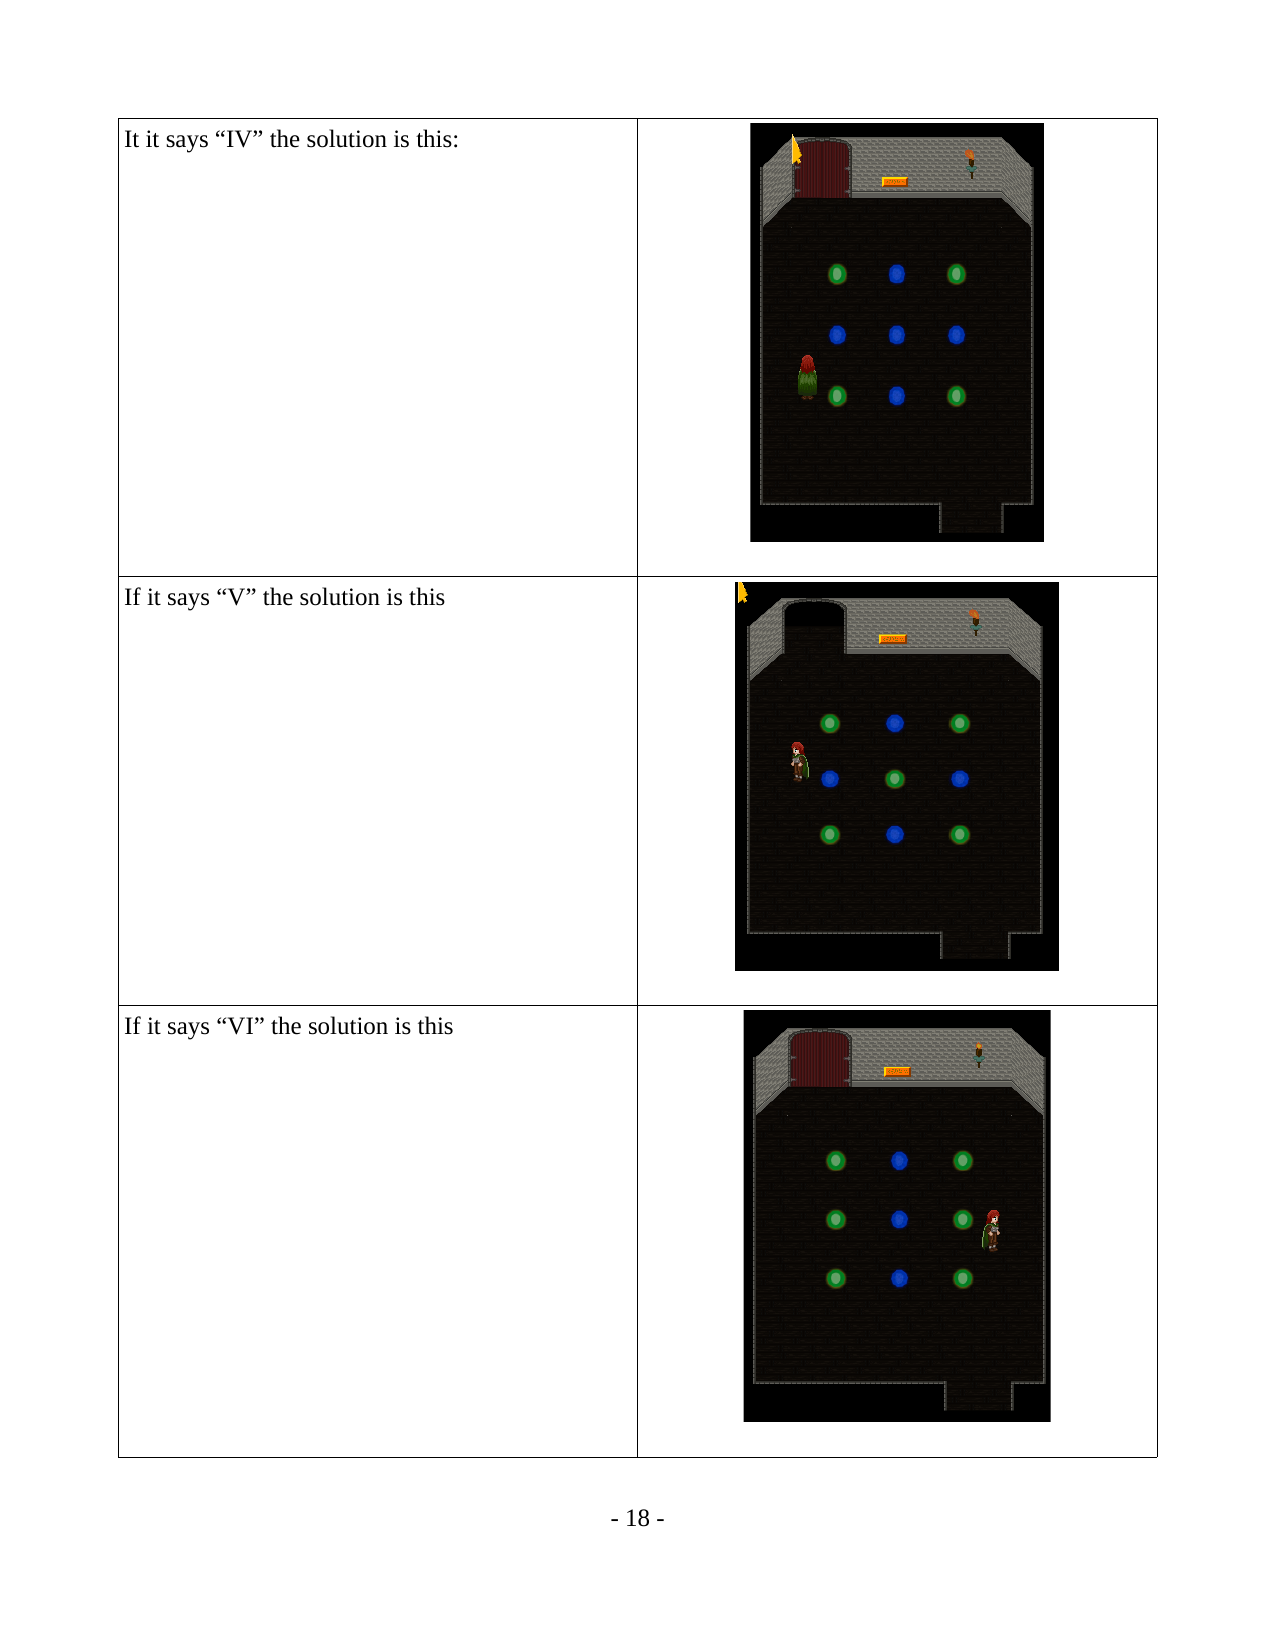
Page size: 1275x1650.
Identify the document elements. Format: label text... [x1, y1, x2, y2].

table_cell [638, 1006, 1157, 1457]
table_cell [638, 577, 1157, 1005]
table_cell If it says “VI” the solution is this [119, 1006, 637, 1457]
table_cell If it says “V” the solution is this [119, 577, 637, 1005]
picture [743, 1010, 1051, 1422]
picture [750, 123, 1044, 542]
picture [735, 582, 1059, 971]
table_cell [638, 119, 1157, 576]
table_cell It it says “IV” the solution is this: [119, 119, 637, 576]
